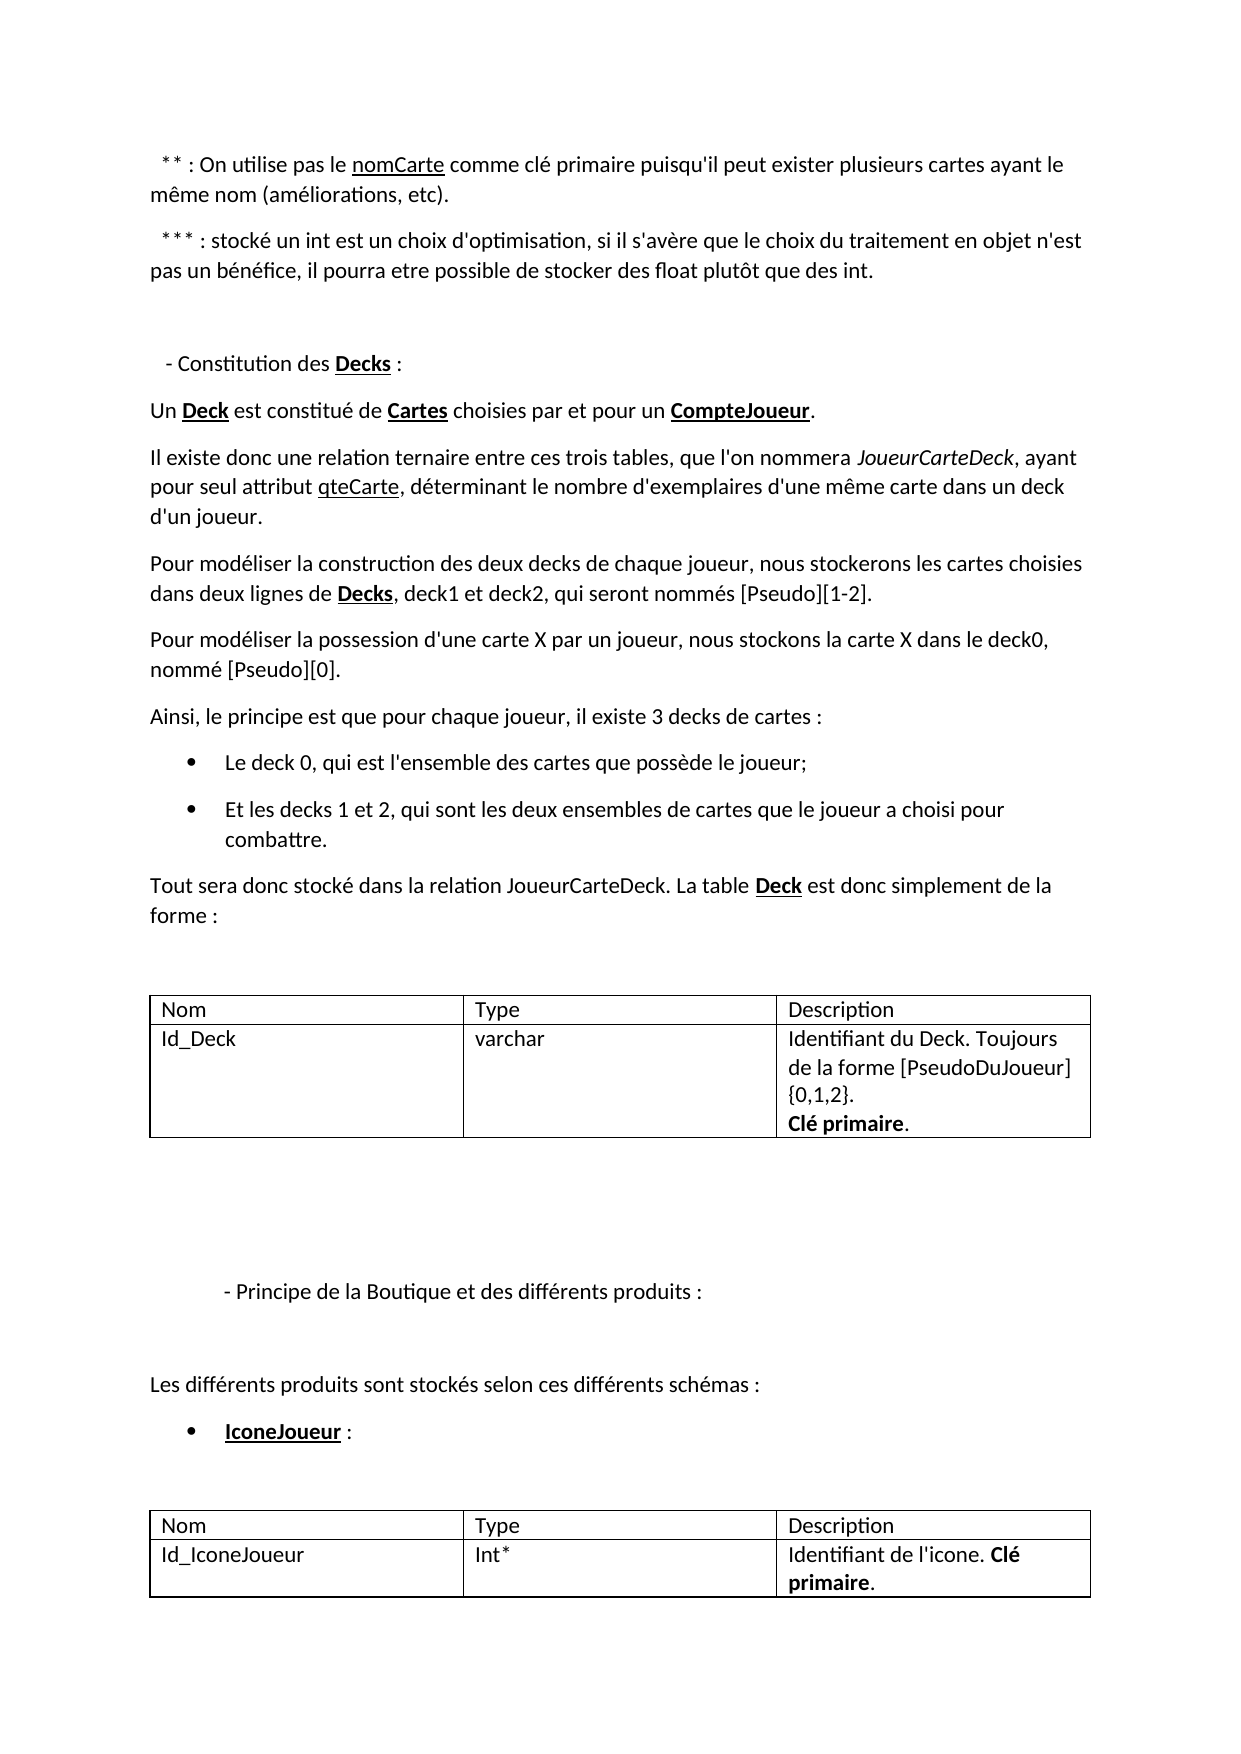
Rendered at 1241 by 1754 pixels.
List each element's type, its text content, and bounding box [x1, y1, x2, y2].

table_cell Id_Deck [151, 1025, 463, 1137]
table_header Description [777, 996, 1090, 1023]
text - Constitution des Decks : [150, 349, 1090, 377]
text Tout sera donc stocké dans la relation JoueurCarteDeck. La table Deck est donc simplement de la forme : [150, 871, 1090, 929]
text Pour modéliser la possession d'une carte X par un joueur, nous stockons la carte X dans le deck0, nommé [Pseudo][0]. [150, 625, 1090, 683]
list IconeJoueur : [187, 1417, 1090, 1445]
text - Principe de la Boutique et des différents produits : [150, 1277, 1090, 1305]
table_cell Id_IconeJoueur [151, 1540, 463, 1596]
table_cell Identifiant de l'icone. Clé primaire. [777, 1540, 1090, 1596]
list Et les decks 1 et 2, qui sont les deux ensembles de cartes que le joueur a choisi pour combattre. [187, 795, 1090, 853]
text Un Deck est constitué de Cartes choisies par et pour un CompteJoueur. [150, 396, 1090, 424]
table_cell Identifiant du Deck. Toujours de la forme [PseudoDuJoueur]{0,1,2}. Clé primaire. [777, 1025, 1090, 1137]
table_cell varchar [464, 1025, 776, 1137]
text Pour modéliser la construction des deux decks de chaque joueur, nous stockerons les cartes choisies dans deux lignes de Decks, deck1 et deck2, qui seront nommés [Pseudo][1-2]. [150, 549, 1090, 607]
table_header Type [464, 1511, 776, 1539]
text *** : stocké un int est un choix d'optimisation, si il s'avère que le choix du traitement en objet n'est pas un bénéfice, il pourra etre possible de stocker des float plutôt que des int. [150, 226, 1090, 284]
table_cell Int* [464, 1540, 776, 1596]
table_header Nom [151, 1511, 463, 1539]
text Les différents produits sont stockés selon ces différents schémas : [150, 1371, 1090, 1398]
table_header Description [777, 1511, 1090, 1539]
list Le deck 0, qui est l'ensemble des cartes que possède le joueur; [187, 748, 1090, 776]
text ** : On utilise pas le nomCarte comme clé primaire puisqu'il peut exister plusieurs cartes ayant le même nom (améliorations, etc). [150, 150, 1090, 208]
table_header Type [464, 996, 776, 1023]
text Ainsi, le principe est que pour chaque joueur, il existe 3 decks de cartes : [150, 702, 1090, 730]
text Il existe donc une relation ternaire entre ces trois tables, que l'on nommera JoueurCarteDeck, ayant pour seul attribut qteCarte, déterminant le nombre d'exemplaires d'une même carte dans un deck d'un joueur. [150, 443, 1090, 530]
table_header Nom [151, 996, 463, 1023]
